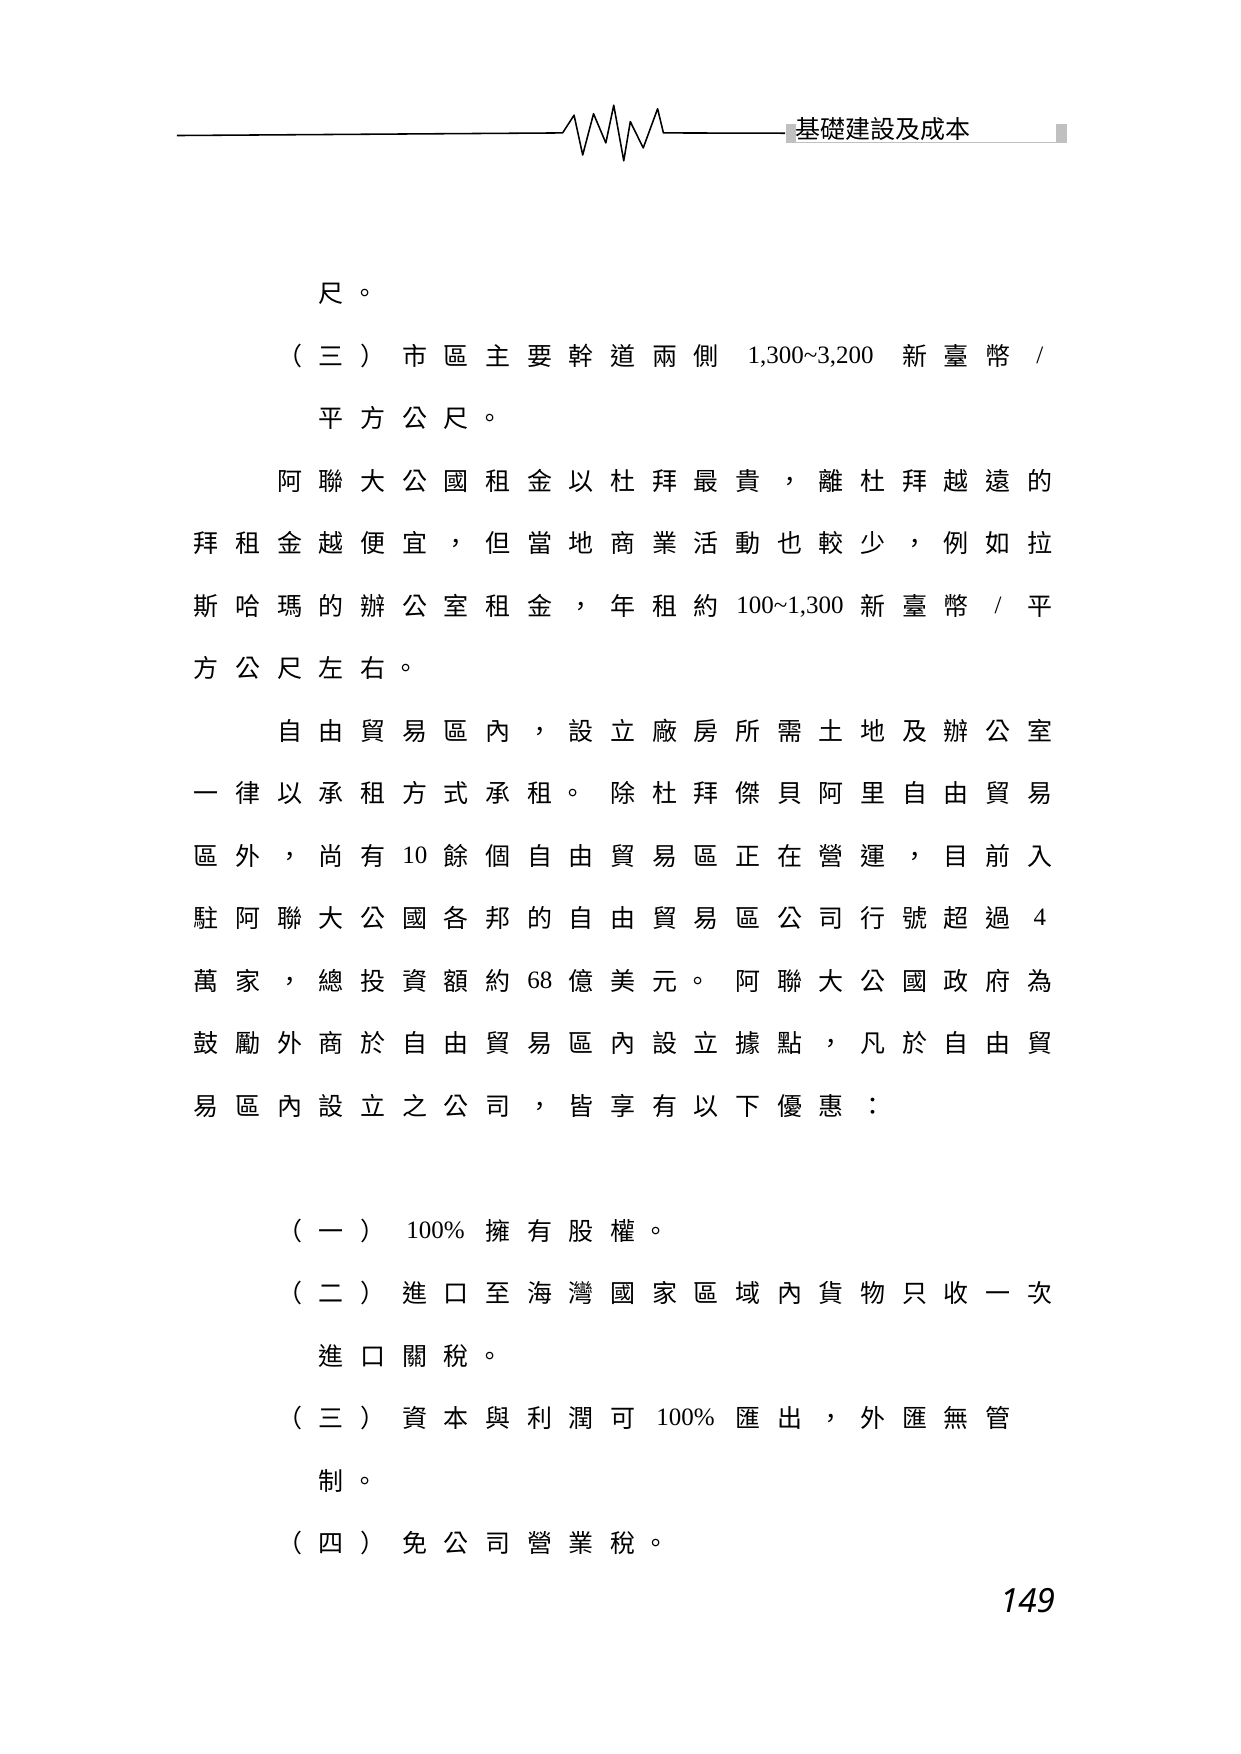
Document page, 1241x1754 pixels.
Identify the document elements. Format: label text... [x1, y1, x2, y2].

text 尺。 [234, 250, 1060, 313]
text （二）進口至海灣國家區域內貨物只收一次進口關稅。 [235, 1250, 1060, 1375]
text （一）100%擁有股權。 [235, 1188, 1060, 1250]
text （三）資本與利潤可100%匯出，外匯無管制。 [235, 1375, 1060, 1500]
text （四）免公司營業稅。 [235, 1500, 1060, 1563]
text （三）市區主要幹道兩側1,300~3,200新臺幣/平方公尺。 [234, 313, 1060, 438]
text 自由貿易區內，設立廠房所需土地及辦公室一律以承租方式承租。除杜拜傑貝阿里自由貿易區外，尚有10餘個自由貿易區正在營運，目前入駐阿聯大公國各邦的自由貿易區公司行號超過4萬家，總投資額約68億美元。阿聯大公國政府為鼓勵外商於自由貿易區內設立據點，凡於自由貿易區內設立之公司，皆享有以下優惠： [185, 688, 1060, 1125]
text 阿聯大公國租金以杜拜最貴，離杜拜越遠的拜租金越便宜，但當地商業活動也較少，例如拉斯哈瑪的辦公室租金，年租約100~1,300新臺幣/平方公尺左右。 [185, 438, 1060, 688]
